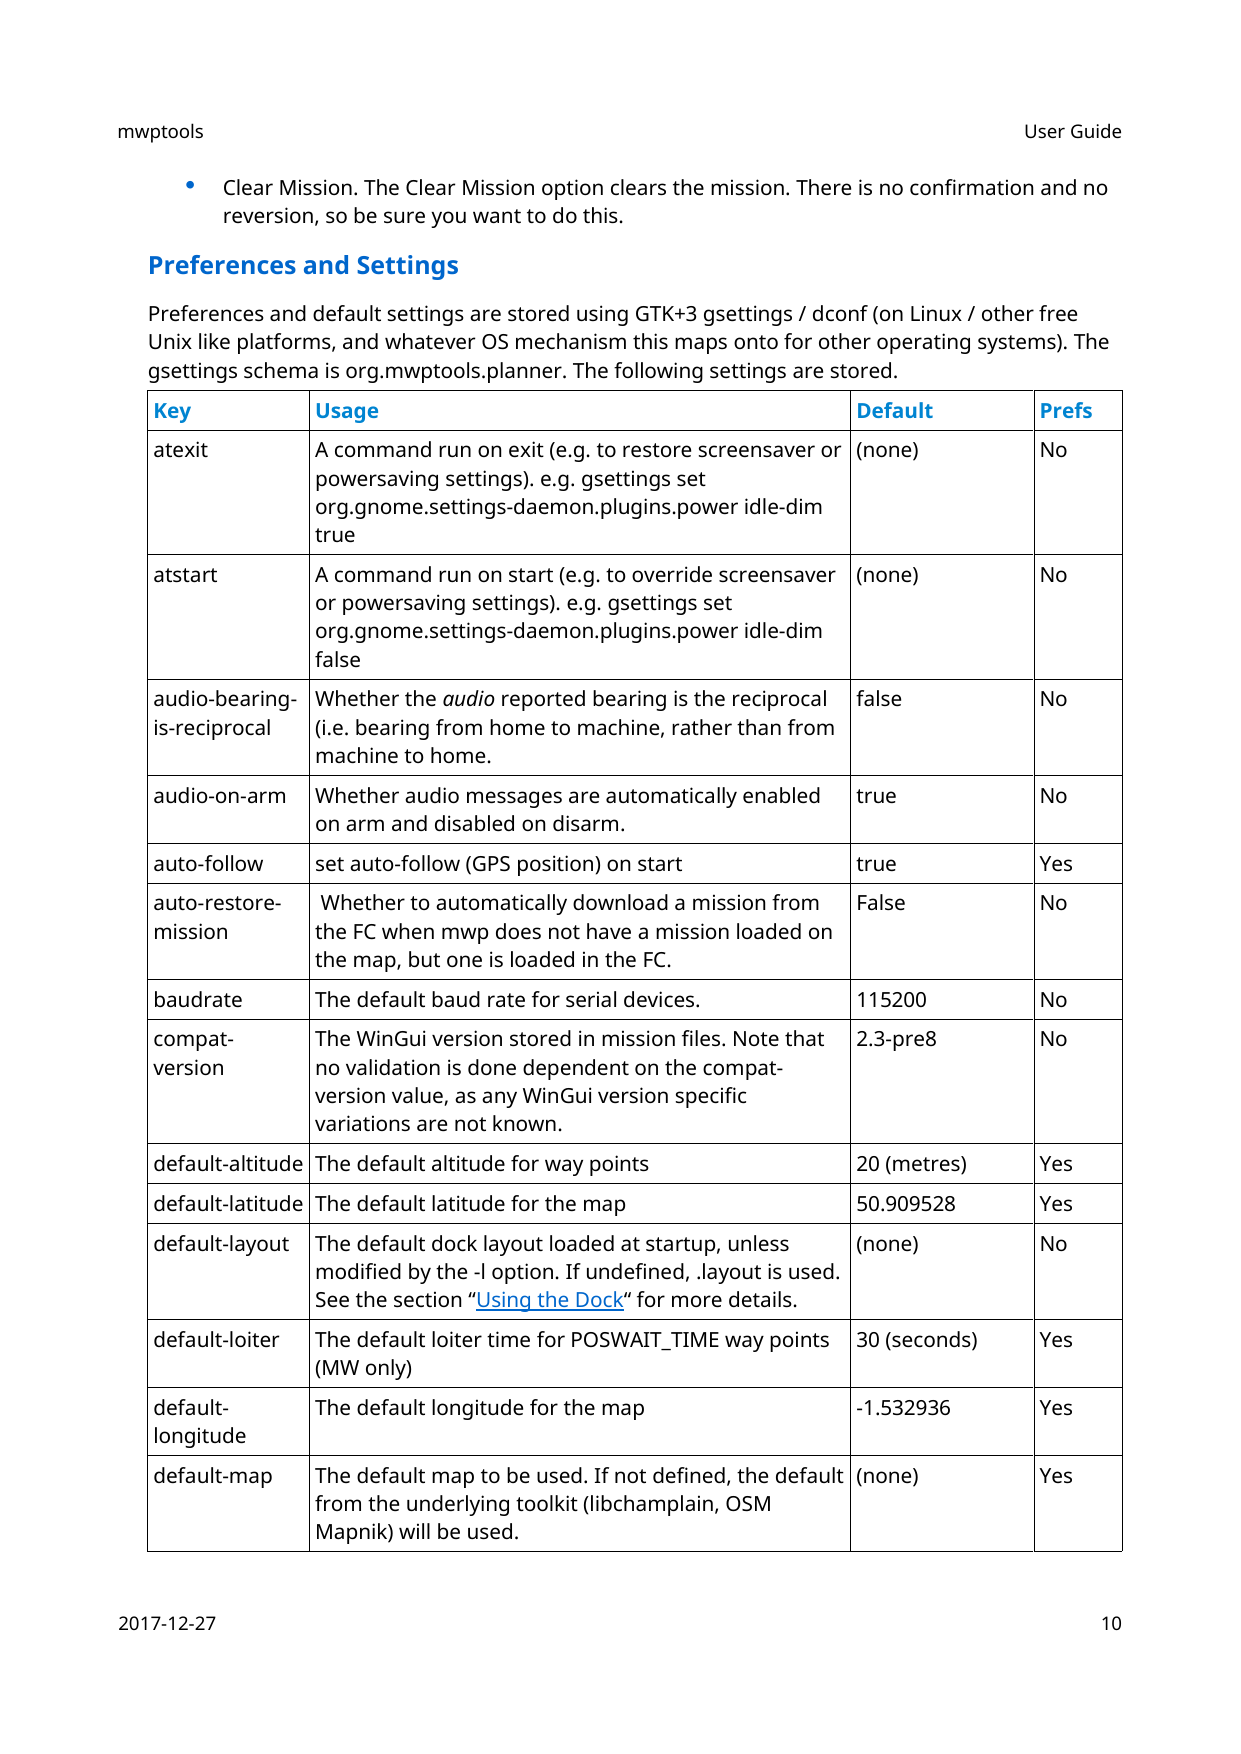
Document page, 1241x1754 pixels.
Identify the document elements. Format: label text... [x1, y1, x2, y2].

table_cell default-latitude [148, 1184, 309, 1223]
table_cell (none) [851, 1224, 1033, 1319]
table_cell default-loiter [148, 1320, 309, 1387]
table_cell The default altitude for way points [310, 1144, 850, 1183]
text Preferences and default settings are stored using GTK+3 gsettings / dconf (on Linux / other free Unix like platforms, and whatever OS mechanism this maps onto for other operating systems). The gsettings schema is org.mwptools.planner. The following settings are stored. [148, 299, 1122, 384]
table_header Default [851, 391, 1033, 430]
table_cell A command run on exit (e.g. to restore screensaver or powersaving settings). e.g. gsettings set org.gnome.settings-daemon.plugins.power idle-dim true [310, 431, 850, 554]
table_cell Whether the audio reported bearing is the reciprocal (i.e. bearing from home to machine, rather than from machine to home. [310, 680, 850, 775]
table_cell Yes [1035, 1184, 1122, 1223]
table_cell default-map [148, 1456, 309, 1551]
table_cell (none) [851, 555, 1033, 679]
table_cell auto-restore-mission [148, 884, 309, 979]
table_cell No [1035, 1020, 1122, 1143]
table_cell No [1035, 776, 1122, 843]
table_cell Whether to automatically download a mission from the FC when mwp does not have a mission loaded on the map, but one is loaded in the FC. [310, 884, 850, 979]
table_cell atexit [148, 431, 309, 554]
table_cell compat-version [148, 1020, 309, 1143]
table_cell true [851, 776, 1033, 843]
table_cell Yes [1035, 1144, 1122, 1183]
table_cell No [1035, 680, 1122, 775]
subtitle Preferences and Settings [148, 248, 1122, 282]
table_cell Whether audio messages are automatically enabled on arm and disabled on disarm. [310, 776, 850, 843]
table_cell The default baud rate for serial devices. [310, 980, 850, 1019]
table_cell No [1035, 980, 1122, 1019]
table_cell Yes [1035, 844, 1122, 883]
table_cell The default latitude for the map [310, 1184, 850, 1223]
table_header Key [148, 391, 309, 430]
table_header Usage [310, 391, 850, 430]
table_cell No [1035, 884, 1122, 979]
table_cell The default dock layout loaded at startup, unless modified by the -l option. If undefined, .layout is used. See the section “Using the Dock“ for more details. [310, 1224, 850, 1319]
list Clear Mission. The Clear Mission option clears the mission. There is no confirmation and no reversion, so be sure you want to do this. [185, 173, 1122, 230]
table_cell The default loiter time for POSWAIT_TIME way points (MW only) [310, 1320, 850, 1387]
table_cell No [1035, 1224, 1122, 1319]
table_cell No [1035, 431, 1122, 554]
table_cell atstart [148, 555, 309, 679]
table_cell audio-bearing-is-reciprocal [148, 680, 309, 775]
table_cell 30 (seconds) [851, 1320, 1033, 1387]
table_cell true [851, 844, 1033, 883]
table_cell default-layout [148, 1224, 309, 1319]
table_cell default-longitude [148, 1388, 309, 1455]
table_header Prefs [1035, 391, 1122, 430]
table_cell 115200 [851, 980, 1033, 1019]
table_cell 20 (metres) [851, 1144, 1033, 1183]
table_cell -1.532936 [851, 1388, 1033, 1455]
table_cell baudrate [148, 980, 309, 1019]
table_cell audio-on-arm [148, 776, 309, 843]
table_cell The default longitude for the map [310, 1388, 850, 1455]
table_cell The default map to be used. If not defined, the default from the underlying toolkit (libchamplain, OSM Mapnik) will be used. [310, 1456, 850, 1551]
table_cell No [1035, 555, 1122, 679]
table_cell (none) [851, 431, 1033, 554]
table_cell (none) [851, 1456, 1033, 1551]
table_cell 2.3-pre8 [851, 1020, 1033, 1143]
table_cell Yes [1035, 1388, 1122, 1455]
table_cell Yes [1035, 1456, 1122, 1551]
table_cell 50.909528 [851, 1184, 1033, 1223]
table_cell default-altitude [148, 1144, 309, 1183]
table_cell The WinGui version stored in mission files. Note that no validation is done dependent on the compat-version value, as any WinGui version specific variations are not known. [310, 1020, 850, 1143]
table_cell False [851, 884, 1033, 979]
table_cell auto-follow [148, 844, 309, 883]
table_cell Yes [1035, 1320, 1122, 1387]
table_cell A command run on start (e.g. to override screensaver or powersaving settings). e.g. gsettings set org.gnome.settings-daemon.plugins.power idle-dim false [310, 555, 850, 679]
table_cell set auto-follow (GPS position) on start [310, 844, 850, 883]
table_cell false [851, 680, 1033, 775]
